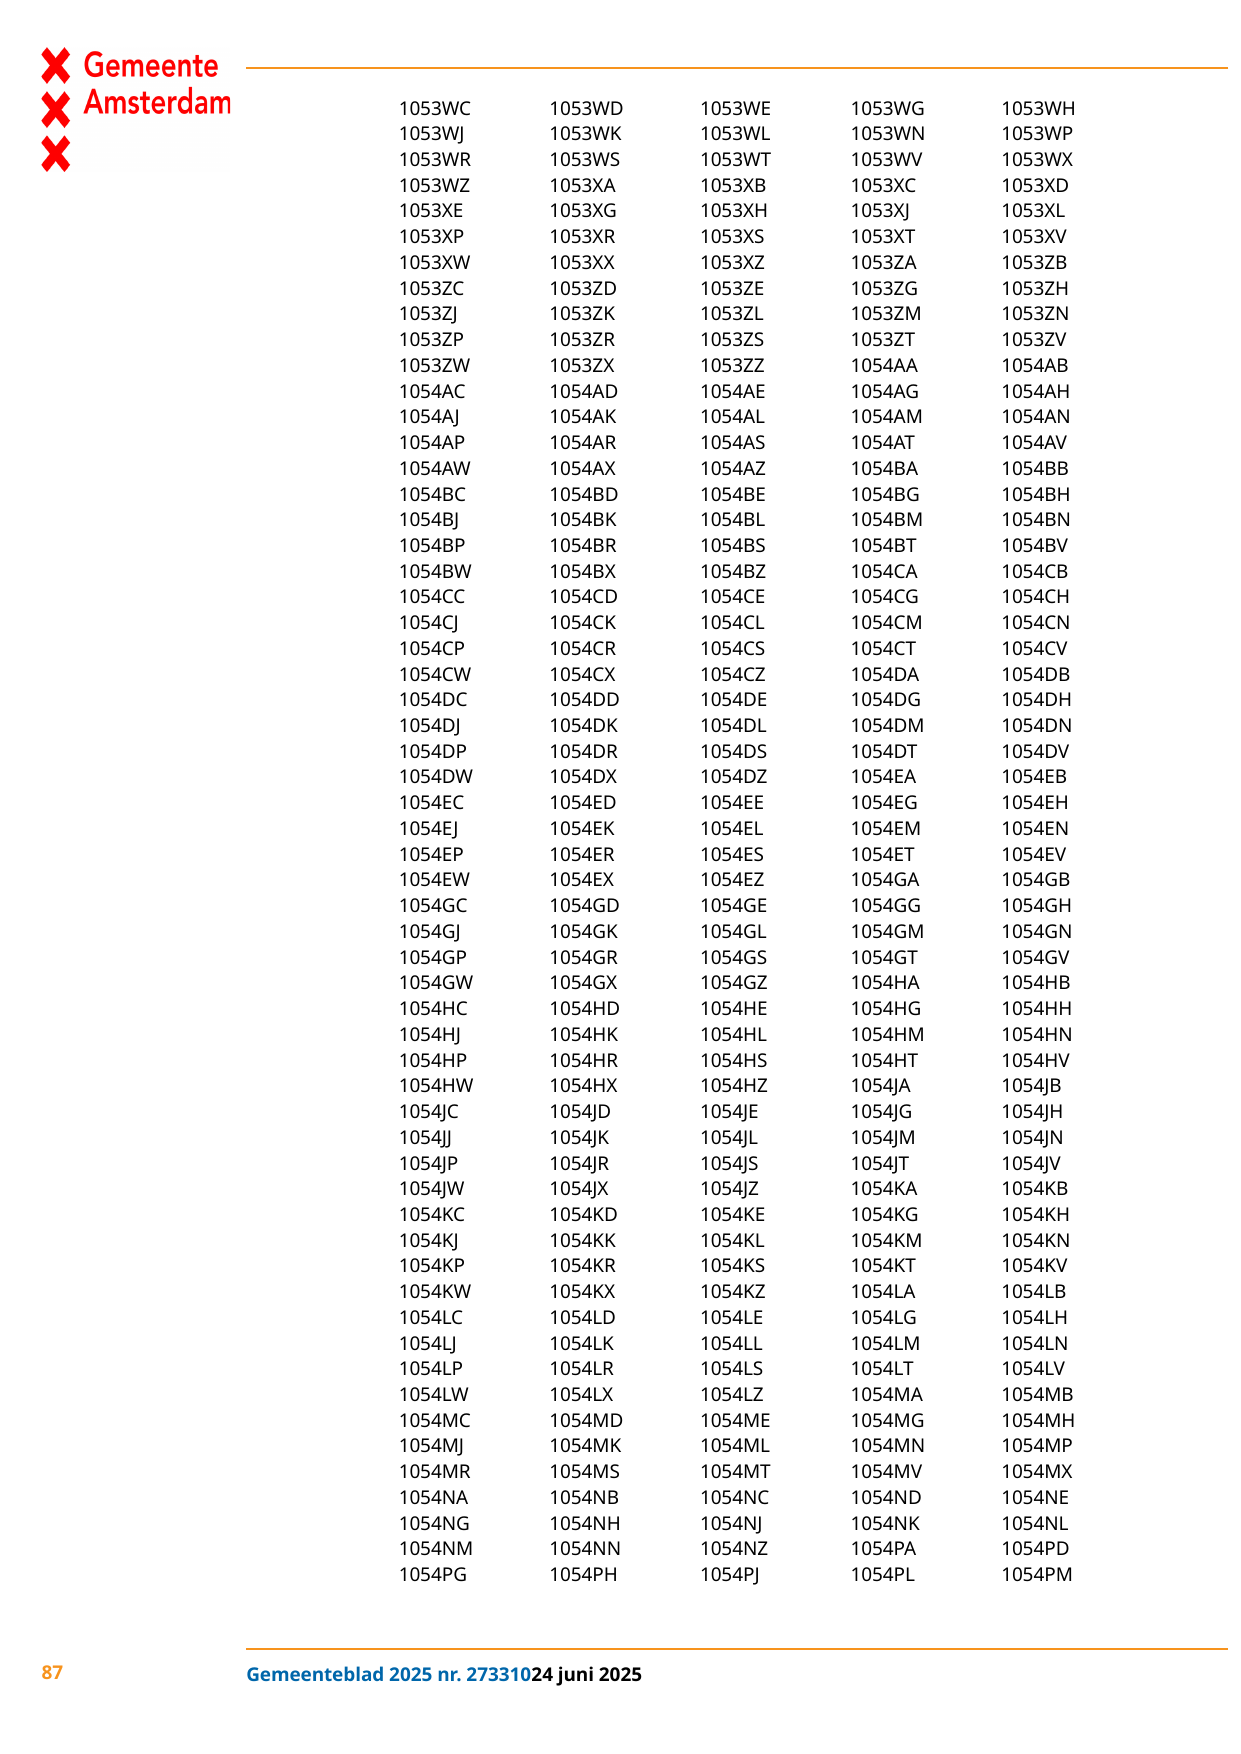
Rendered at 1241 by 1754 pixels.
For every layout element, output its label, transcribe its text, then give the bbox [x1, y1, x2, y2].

table_cell 1054MX [1001, 1459, 1152, 1484]
table_cell 1054KZ [700, 1278, 850, 1304]
table_cell [248, 1484, 398, 1510]
table_cell 1054HT [850, 1047, 1001, 1072]
table_cell 1054HC [399, 995, 549, 1021]
picture [41, 47, 231, 172]
table_cell 1053ZC [399, 275, 549, 301]
table_cell 1054LS [700, 1356, 850, 1381]
table_cell [248, 224, 398, 249]
table_cell 1053ZG [850, 275, 1001, 301]
table_cell 1054HP [399, 1047, 549, 1072]
table_cell 1053XT [850, 224, 1001, 249]
table_cell 1053XH [700, 198, 850, 223]
table_cell [248, 249, 398, 275]
table_cell 1054EW [399, 867, 549, 892]
table_cell 1053WN [850, 121, 1001, 146]
table_cell 1054ER [549, 841, 700, 867]
table_cell 1054PD [1001, 1536, 1152, 1561]
table_cell [248, 121, 398, 146]
table_cell 1054DL [700, 712, 850, 738]
table_cell 1053XS [700, 224, 850, 249]
table_cell 1054GL [700, 918, 850, 944]
table_cell 1053WK [549, 121, 700, 146]
table_cell [248, 1021, 398, 1047]
table_cell 1054BT [850, 532, 1001, 558]
table_cell 1054JH [1001, 1098, 1152, 1124]
table_cell [248, 429, 398, 455]
table_cell 1054LE [700, 1304, 850, 1330]
table_cell 1053WS [549, 146, 700, 172]
table_cell 1053XA [549, 172, 700, 198]
table_cell [248, 198, 398, 223]
table_cell 1054CT [850, 635, 1001, 661]
table_cell 1054PH [549, 1561, 700, 1587]
table_cell 1054JW [399, 1175, 549, 1201]
table_cell 1053XE [399, 198, 549, 223]
table_cell [248, 995, 398, 1021]
table_cell 1054KT [850, 1253, 1001, 1278]
table_cell 1054HM [850, 1021, 1001, 1047]
table_cell 1054LD [549, 1304, 700, 1330]
table_cell 1054CL [700, 609, 850, 635]
table_cell 1054CW [399, 661, 549, 687]
table_cell 1054LJ [399, 1330, 549, 1356]
table_cell 1054LL [700, 1330, 850, 1356]
table_cell 1054JC [399, 1098, 549, 1124]
table_cell 1054CM [850, 609, 1001, 635]
table_cell [248, 506, 398, 532]
table_cell 1053XV [1001, 224, 1152, 249]
table_cell 1054GA [850, 867, 1001, 892]
table_cell 1054JJ [399, 1124, 549, 1150]
table_cell 1054GW [399, 970, 549, 995]
table_cell 1054HW [399, 1073, 549, 1098]
table_cell 1054CB [1001, 558, 1152, 584]
table_cell 1053WD [549, 95, 700, 121]
table_cell [248, 687, 398, 712]
table_cell 1054EE [700, 790, 850, 815]
table_cell 1054JD [549, 1098, 700, 1124]
table_cell 1054GK [549, 918, 700, 944]
table_cell [248, 609, 398, 635]
table_cell 1054DK [549, 712, 700, 738]
table_cell 1054MA [850, 1381, 1001, 1407]
table_cell 1054AZ [700, 455, 850, 481]
table_cell 1054LZ [700, 1381, 850, 1407]
table_cell 1054GS [700, 944, 850, 969]
table_cell [248, 1381, 398, 1407]
table_cell 1053XR [549, 224, 700, 249]
table_cell 1054JM [850, 1124, 1001, 1150]
table_cell 1054DC [399, 687, 549, 712]
table_cell 1054DV [1001, 738, 1152, 764]
table_cell 1053ZT [850, 326, 1001, 352]
table_cell 1053WP [1001, 121, 1152, 146]
table_cell [248, 712, 398, 738]
table_cell 1054EH [1001, 790, 1152, 815]
table_cell 1054KD [549, 1201, 700, 1227]
table_cell 1054HK [549, 1021, 700, 1047]
table_cell [248, 1356, 398, 1381]
table_cell 1054DE [700, 687, 850, 712]
table_cell 1054EC [399, 790, 549, 815]
table_cell 1054EK [549, 815, 700, 841]
table_cell [248, 1227, 398, 1253]
table_cell 1054KC [399, 1201, 549, 1227]
table_cell 1054NL [1001, 1510, 1152, 1536]
table_cell 1054GN [1001, 918, 1152, 944]
table_cell 1054HE [700, 995, 850, 1021]
table_cell 1054EP [399, 841, 549, 867]
table_cell 1054PL [850, 1561, 1001, 1587]
table_cell 1053ZJ [399, 301, 549, 326]
table_cell 1054HG [850, 995, 1001, 1021]
table_cell 1054KE [700, 1201, 850, 1227]
table_cell 1054NJ [700, 1510, 850, 1536]
table_cell 1054AP [399, 429, 549, 455]
table_cell 1054GC [399, 893, 549, 918]
table_cell 1054CV [1001, 635, 1152, 661]
table_cell 1054ET [850, 841, 1001, 867]
table_cell 1053ZR [549, 326, 700, 352]
table_cell [248, 1510, 398, 1536]
table_cell 1054JS [700, 1150, 850, 1175]
table_cell 1054NZ [700, 1536, 850, 1561]
table_cell 1054CZ [700, 661, 850, 687]
table_cell 1054CS [700, 635, 850, 661]
table_cell 1054GE [700, 893, 850, 918]
table_cell 1054BW [399, 558, 549, 584]
table_cell 1054BB [1001, 455, 1152, 481]
table_cell 1054BK [549, 506, 700, 532]
table_cell 1054GG [850, 893, 1001, 918]
table_cell 1054AC [399, 378, 549, 403]
table_cell 1053ZH [1001, 275, 1152, 301]
table_cell 1053ZW [399, 352, 549, 378]
table_cell 1054AW [399, 455, 549, 481]
table_cell 1054LX [549, 1381, 700, 1407]
table_cell 1053WT [700, 146, 850, 172]
table_cell 1054DG [850, 687, 1001, 712]
table_cell 1053ZE [700, 275, 850, 301]
table_cell [248, 1330, 398, 1356]
table_cell [248, 790, 398, 815]
table_cell 1053XB [700, 172, 850, 198]
table_cell 1053XC [850, 172, 1001, 198]
table_cell 1054AN [1001, 404, 1152, 429]
table_cell 1054MJ [399, 1433, 549, 1458]
table_cell 1054JA [850, 1073, 1001, 1098]
table_cell 1054DN [1001, 712, 1152, 738]
table_cell 1053ZL [700, 301, 850, 326]
table_cell 1054NE [1001, 1484, 1152, 1510]
table_cell 1054LW [399, 1381, 549, 1407]
table_cell 1054HV [1001, 1047, 1152, 1072]
table_cell 1054LV [1001, 1356, 1152, 1381]
table_cell 1054DA [850, 661, 1001, 687]
table_cell 1054LM [850, 1330, 1001, 1356]
table_cell 1054AE [700, 378, 850, 403]
table_cell [248, 301, 398, 326]
table_cell 1054HN [1001, 1021, 1152, 1047]
table_cell 1054GB [1001, 867, 1152, 892]
table_cell 1054GJ [399, 918, 549, 944]
table_cell 1054NB [549, 1484, 700, 1510]
table_cell 1054BM [850, 506, 1001, 532]
table_cell [248, 764, 398, 789]
table_cell 1054HH [1001, 995, 1152, 1021]
table_cell [248, 1561, 398, 1587]
table_cell 1053WR [399, 146, 549, 172]
table_cell 1054EA [850, 764, 1001, 789]
table_cell 1053ZV [1001, 326, 1152, 352]
table_cell 1054CK [549, 609, 700, 635]
table_cell 1054AR [549, 429, 700, 455]
table_cell 1054HB [1001, 970, 1152, 995]
table_cell 1053WJ [399, 121, 549, 146]
table_cell 1054BG [850, 481, 1001, 506]
table_cell [248, 1253, 398, 1278]
table_cell 1054MP [1001, 1433, 1152, 1458]
table_cell 1054DW [399, 764, 549, 789]
table_cell 1053WG [850, 95, 1001, 121]
table_cell [248, 404, 398, 429]
table_cell 1054CX [549, 661, 700, 687]
table_cell 1054DS [700, 738, 850, 764]
table_cell 1054BJ [399, 506, 549, 532]
table_cell [248, 481, 398, 506]
table_cell 1054CH [1001, 584, 1152, 609]
table_cell 1054AJ [399, 404, 549, 429]
table_cell 1054AT [850, 429, 1001, 455]
table_cell 1054MH [1001, 1407, 1152, 1433]
table_cell 1054JL [700, 1124, 850, 1150]
table_cell 1054ED [549, 790, 700, 815]
table_cell [248, 352, 398, 378]
table_cell 1054MT [700, 1459, 850, 1484]
table_cell 1054EJ [399, 815, 549, 841]
table_cell 1054CA [850, 558, 1001, 584]
table_cell 1054GD [549, 893, 700, 918]
table_cell 1054DX [549, 764, 700, 789]
table_cell [248, 1098, 398, 1124]
table_cell 1054HD [549, 995, 700, 1021]
table_cell 1054DH [1001, 687, 1152, 712]
table_cell 1054GR [549, 944, 700, 969]
table_cell 1054BC [399, 481, 549, 506]
table_cell 1054KW [399, 1278, 549, 1304]
table_cell [248, 532, 398, 558]
table_cell 1054KR [549, 1253, 700, 1278]
table_cell 1054LP [399, 1356, 549, 1381]
table_cell 1053WC [399, 95, 549, 121]
table_cell 1054GZ [700, 970, 850, 995]
table_cell 1054ND [850, 1484, 1001, 1510]
table_cell 1054EZ [700, 867, 850, 892]
table_cell 1054JX [549, 1175, 700, 1201]
table_cell 1054KN [1001, 1227, 1152, 1253]
table_cell 1054KK [549, 1227, 700, 1253]
table_cell [248, 841, 398, 867]
table_cell [248, 1536, 398, 1561]
table_cell [248, 1047, 398, 1072]
table_cell 1054LG [850, 1304, 1001, 1330]
table_cell 1054NA [399, 1484, 549, 1510]
table_cell 1054JB [1001, 1073, 1152, 1098]
table_cell 1053ZS [700, 326, 850, 352]
table_cell 1054EM [850, 815, 1001, 841]
table_cell 1054DZ [700, 764, 850, 789]
table_cell 1054LN [1001, 1330, 1152, 1356]
table_cell 1054BN [1001, 506, 1152, 532]
table_cell [248, 326, 398, 352]
table_cell 1054NN [549, 1536, 700, 1561]
table_cell 1054DT [850, 738, 1001, 764]
table_cell 1053ZN [1001, 301, 1152, 326]
table_cell 1054ES [700, 841, 850, 867]
table_cell 1054MC [399, 1407, 549, 1433]
table_cell 1053XJ [850, 198, 1001, 223]
table_cell 1053ZX [549, 352, 700, 378]
table_cell 1054MS [549, 1459, 700, 1484]
table_cell [248, 1304, 398, 1330]
table_cell 1053WE [700, 95, 850, 121]
table_cell 1054BX [549, 558, 700, 584]
table_cell 1054CC [399, 584, 549, 609]
table_cell 1054AA [850, 352, 1001, 378]
table_cell 1054CD [549, 584, 700, 609]
table_cell 1054JN [1001, 1124, 1152, 1150]
table_cell [248, 172, 398, 198]
table_cell 1054JP [399, 1150, 549, 1175]
table_cell 1054KG [850, 1201, 1001, 1227]
table_cell 1053XG [549, 198, 700, 223]
table_cell 1054BL [700, 506, 850, 532]
table_cell [248, 738, 398, 764]
table_cell 1054LB [1001, 1278, 1152, 1304]
table_cell 1054MR [399, 1459, 549, 1484]
table_cell 1054DR [549, 738, 700, 764]
table_cell 1054DP [399, 738, 549, 764]
table_cell 1054LC [399, 1304, 549, 1330]
table_cell [248, 1175, 398, 1201]
table_cell 1054AL [700, 404, 850, 429]
table_cell 1054DJ [399, 712, 549, 738]
table_cell 1054AX [549, 455, 700, 481]
table_cell [248, 1150, 398, 1175]
table_cell 1054LR [549, 1356, 700, 1381]
table_cell 1054HS [700, 1047, 850, 1072]
table_cell [248, 275, 398, 301]
table_cell 1053XP [399, 224, 549, 249]
table_cell 1054EV [1001, 841, 1152, 867]
table_cell 1054HJ [399, 1021, 549, 1047]
table_cell 1054LT [850, 1356, 1001, 1381]
table_cell 1054DD [549, 687, 700, 712]
table_cell 1054KX [549, 1278, 700, 1304]
table_cell 1054PA [850, 1536, 1001, 1561]
table_cell [248, 1459, 398, 1484]
table_cell 1054GT [850, 944, 1001, 969]
table_cell 1054JG [850, 1098, 1001, 1124]
table_cell 1053ZZ [700, 352, 850, 378]
table_cell 1054HX [549, 1073, 700, 1098]
table_cell 1054GV [1001, 944, 1152, 969]
table_cell [248, 1433, 398, 1458]
table_cell 1054KL [700, 1227, 850, 1253]
table_cell 1054MN [850, 1433, 1001, 1458]
table_cell 1054NH [549, 1510, 700, 1536]
table_cell 1054KB [1001, 1175, 1152, 1201]
table_cell [248, 1407, 398, 1433]
table_cell 1054AB [1001, 352, 1152, 378]
table_cell 1054AD [549, 378, 700, 403]
table_cell 1053WH [1001, 95, 1152, 121]
table_cell [248, 146, 398, 172]
table_cell 1054CN [1001, 609, 1152, 635]
table_cell 1054NM [399, 1536, 549, 1561]
table_cell 1054EL [700, 815, 850, 841]
table_cell 1054DB [1001, 661, 1152, 687]
table_cell [248, 635, 398, 661]
table_cell 1054BV [1001, 532, 1152, 558]
table_cell 1054AG [850, 378, 1001, 403]
table_cell [248, 944, 398, 969]
table_cell [248, 867, 398, 892]
table_cell 1053ZD [549, 275, 700, 301]
table_cell 1054JR [549, 1150, 700, 1175]
table_cell 1054KM [850, 1227, 1001, 1253]
table_cell 1054MK [549, 1433, 700, 1458]
table_cell 1053ZM [850, 301, 1001, 326]
table_cell 1054HZ [700, 1073, 850, 1098]
table_cell 1054JT [850, 1150, 1001, 1175]
table_cell [248, 455, 398, 481]
table_cell 1053WZ [399, 172, 549, 198]
table_cell [248, 815, 398, 841]
table_cell 1054CJ [399, 609, 549, 635]
table_cell [248, 1124, 398, 1150]
table_cell [248, 378, 398, 403]
table_cell 1054BP [399, 532, 549, 558]
table_cell 1054HA [850, 970, 1001, 995]
table_cell 1054CR [549, 635, 700, 661]
table_cell 1054NK [850, 1510, 1001, 1536]
table_cell 1054KA [850, 1175, 1001, 1201]
table_cell [248, 1201, 398, 1227]
table_cell 1054BH [1001, 481, 1152, 506]
table_cell 1054KH [1001, 1201, 1152, 1227]
table_cell 1054MG [850, 1407, 1001, 1433]
table_cell 1054EB [1001, 764, 1152, 789]
table_cell [248, 918, 398, 944]
table_cell 1054BS [700, 532, 850, 558]
table_cell 1054CE [700, 584, 850, 609]
table_cell 1054AV [1001, 429, 1152, 455]
table_cell 1054HL [700, 1021, 850, 1047]
table_cell 1054KP [399, 1253, 549, 1278]
table_cell [248, 558, 398, 584]
table_cell 1054BR [549, 532, 700, 558]
table_cell 1054LA [850, 1278, 1001, 1304]
table_cell 1054ML [700, 1433, 850, 1458]
table_cell 1054GX [549, 970, 700, 995]
table_cell 1053ZK [549, 301, 700, 326]
table_cell 1054AM [850, 404, 1001, 429]
table_cell 1054GM [850, 918, 1001, 944]
table_cell 1054MD [549, 1407, 700, 1433]
table_cell 1054DM [850, 712, 1001, 738]
table_cell 1054JE [700, 1098, 850, 1124]
table_cell 1054JV [1001, 1150, 1152, 1175]
table_cell 1054JK [549, 1124, 700, 1150]
table_cell 1054KV [1001, 1253, 1152, 1278]
table_cell 1053XD [1001, 172, 1152, 198]
table_cell 1054BA [850, 455, 1001, 481]
table_cell 1053XZ [700, 249, 850, 275]
table_cell 1054CP [399, 635, 549, 661]
table_cell [248, 893, 398, 918]
table_cell 1054KJ [399, 1227, 549, 1253]
table_cell 1054GP [399, 944, 549, 969]
table_cell 1054HR [549, 1047, 700, 1072]
table_cell [248, 95, 398, 121]
table_cell 1054BZ [700, 558, 850, 584]
table_cell 1053WX [1001, 146, 1152, 172]
table_cell 1054EG [850, 790, 1001, 815]
table_cell [248, 1278, 398, 1304]
table_cell 1054PG [399, 1561, 549, 1587]
table_cell 1054AS [700, 429, 850, 455]
table_cell 1054MB [1001, 1381, 1152, 1407]
table_cell 1053XL [1001, 198, 1152, 223]
table_cell 1054LH [1001, 1304, 1152, 1330]
table_cell 1054AH [1001, 378, 1152, 403]
table_cell 1054EX [549, 867, 700, 892]
table_cell 1054PJ [700, 1561, 850, 1587]
table_cell [248, 1073, 398, 1098]
table_cell 1054GH [1001, 893, 1152, 918]
table_cell 1054CG [850, 584, 1001, 609]
table_cell 1054KS [700, 1253, 850, 1278]
table_cell 1053WV [850, 146, 1001, 172]
table_cell [248, 584, 398, 609]
table_cell [248, 970, 398, 995]
table_cell 1054JZ [700, 1175, 850, 1201]
table_cell 1054PM [1001, 1561, 1152, 1587]
table_cell 1054NC [700, 1484, 850, 1510]
table_cell 1053XW [399, 249, 549, 275]
table_cell 1053ZA [850, 249, 1001, 275]
table_cell 1053ZP [399, 326, 549, 352]
table_cell 1054EN [1001, 815, 1152, 841]
table_cell 1054BD [549, 481, 700, 506]
table_cell 1054AK [549, 404, 700, 429]
table_cell 1053XX [549, 249, 700, 275]
table_cell 1054LK [549, 1330, 700, 1356]
table_cell [248, 661, 398, 687]
table_cell 1054NG [399, 1510, 549, 1536]
table_cell 1054BE [700, 481, 850, 506]
table_cell 1053WL [700, 121, 850, 146]
table_cell 1054ME [700, 1407, 850, 1433]
table_cell 1054MV [850, 1459, 1001, 1484]
table_cell 1053ZB [1001, 249, 1152, 275]
